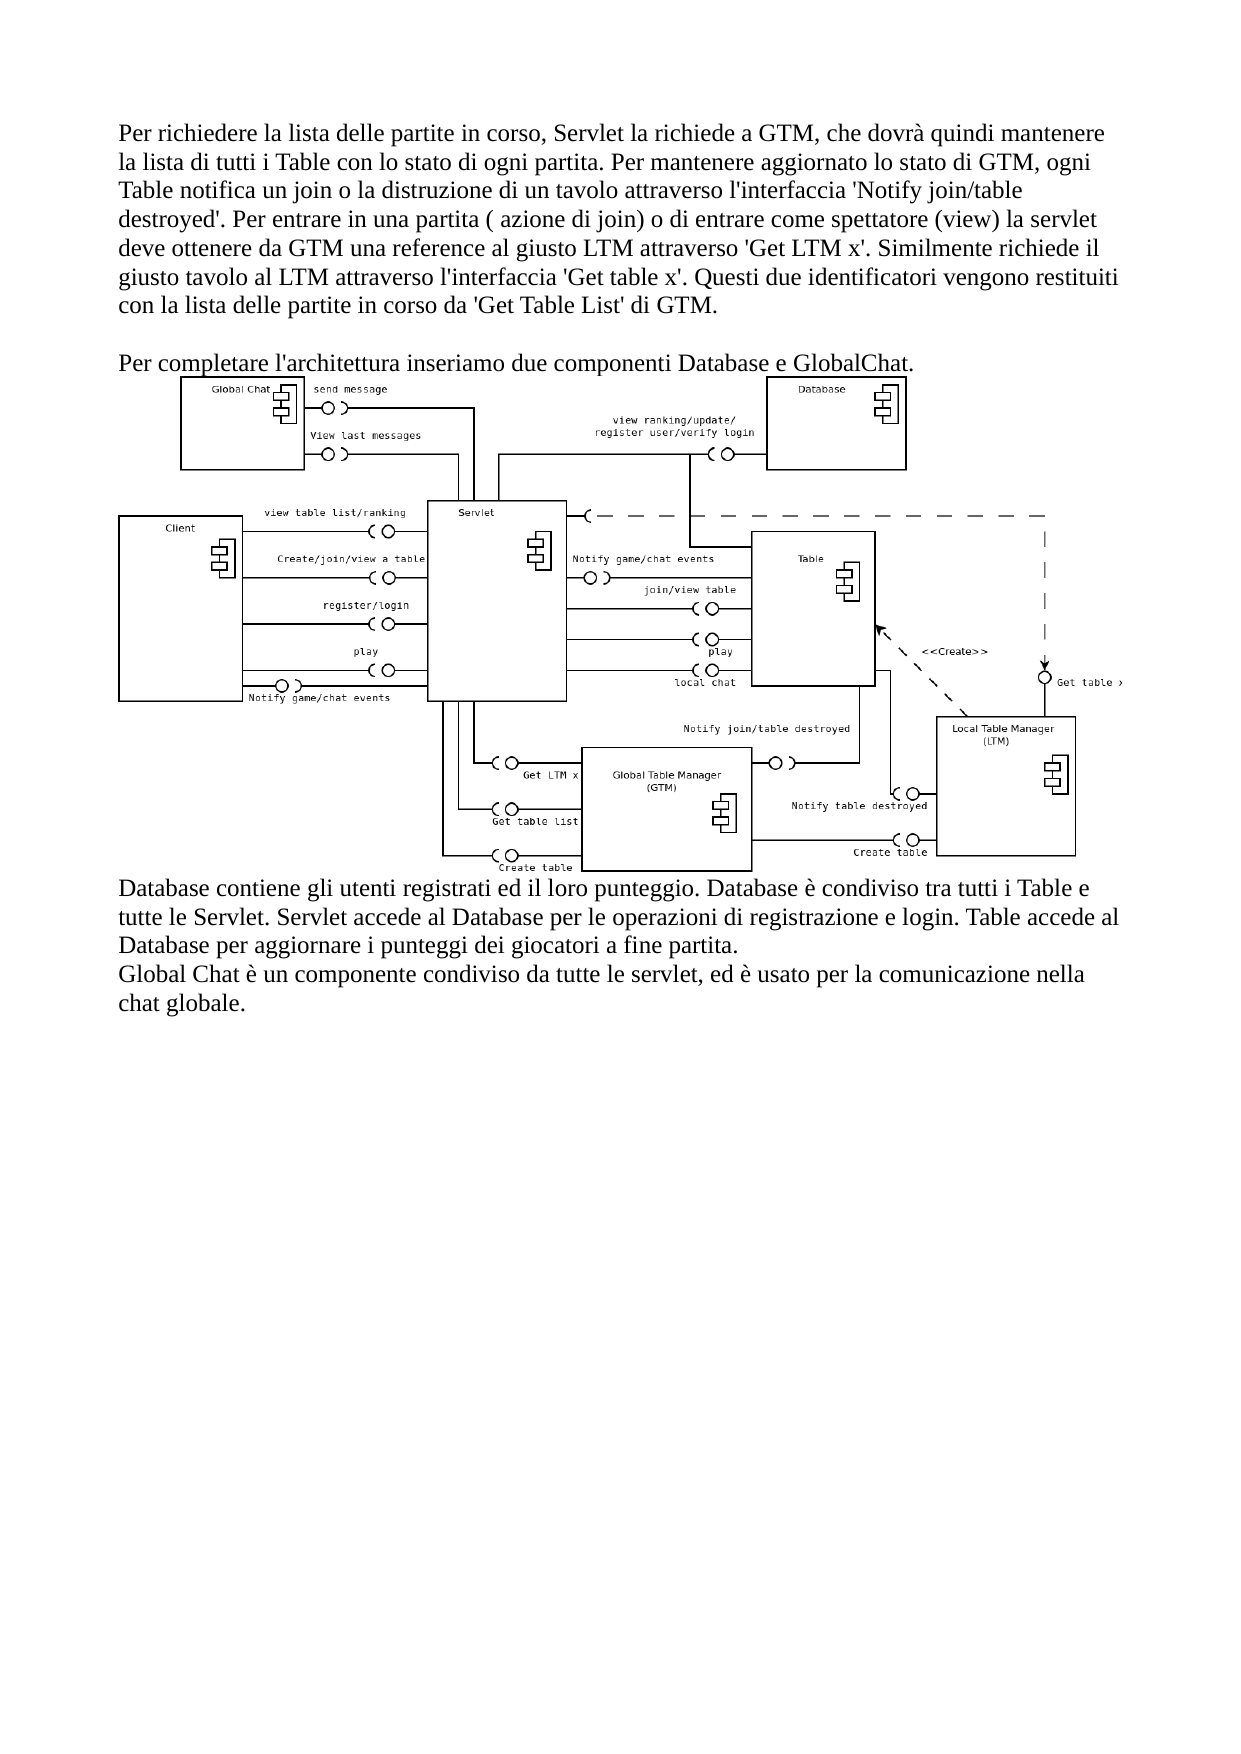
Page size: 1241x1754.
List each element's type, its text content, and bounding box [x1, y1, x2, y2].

picture [118, 376, 1123, 873]
text Global Chat è un componente condiviso da tutte le servlet, ed è usato per la comunicazione nella chat globale. [118, 959, 1122, 1017]
text Database contiene gli utenti registrati ed il loro punteggio. Database è condiviso tra tutti i Table e tutte le Servlet. Servlet accede al Database per le operazioni di registrazione e login. Table accede al Database per aggiornare i punteggi dei giocatori a fine partita. [118, 873, 1122, 959]
text Per richiedere la lista delle partite in corso, Servlet la richiede a GTM, che dovrà quindi mantenere la lista di tutti i Table con lo stato di ogni partita. Per mantenere aggiornato lo stato di GTM, ogni Table notifica un join o la distruzione di un tavolo attraverso l'interfaccia 'Notify join/table destroyed'. Per entrare in una partita ( azione di join) o di entrare come spettatore (view) la servlet deve ottenere da GTM una reference al giusto LTM attraverso 'Get LTM x'. Similmente richiede il giusto tavolo al LTM attraverso l'interfaccia 'Get table x'. Questi due identificatori vengono restituiti con la lista delle partite in corso da 'Get Table List' di GTM. [118, 118, 1122, 319]
text Per completare l'architettura inseriamo due componenti Database e GlobalChat. [118, 348, 1122, 376]
